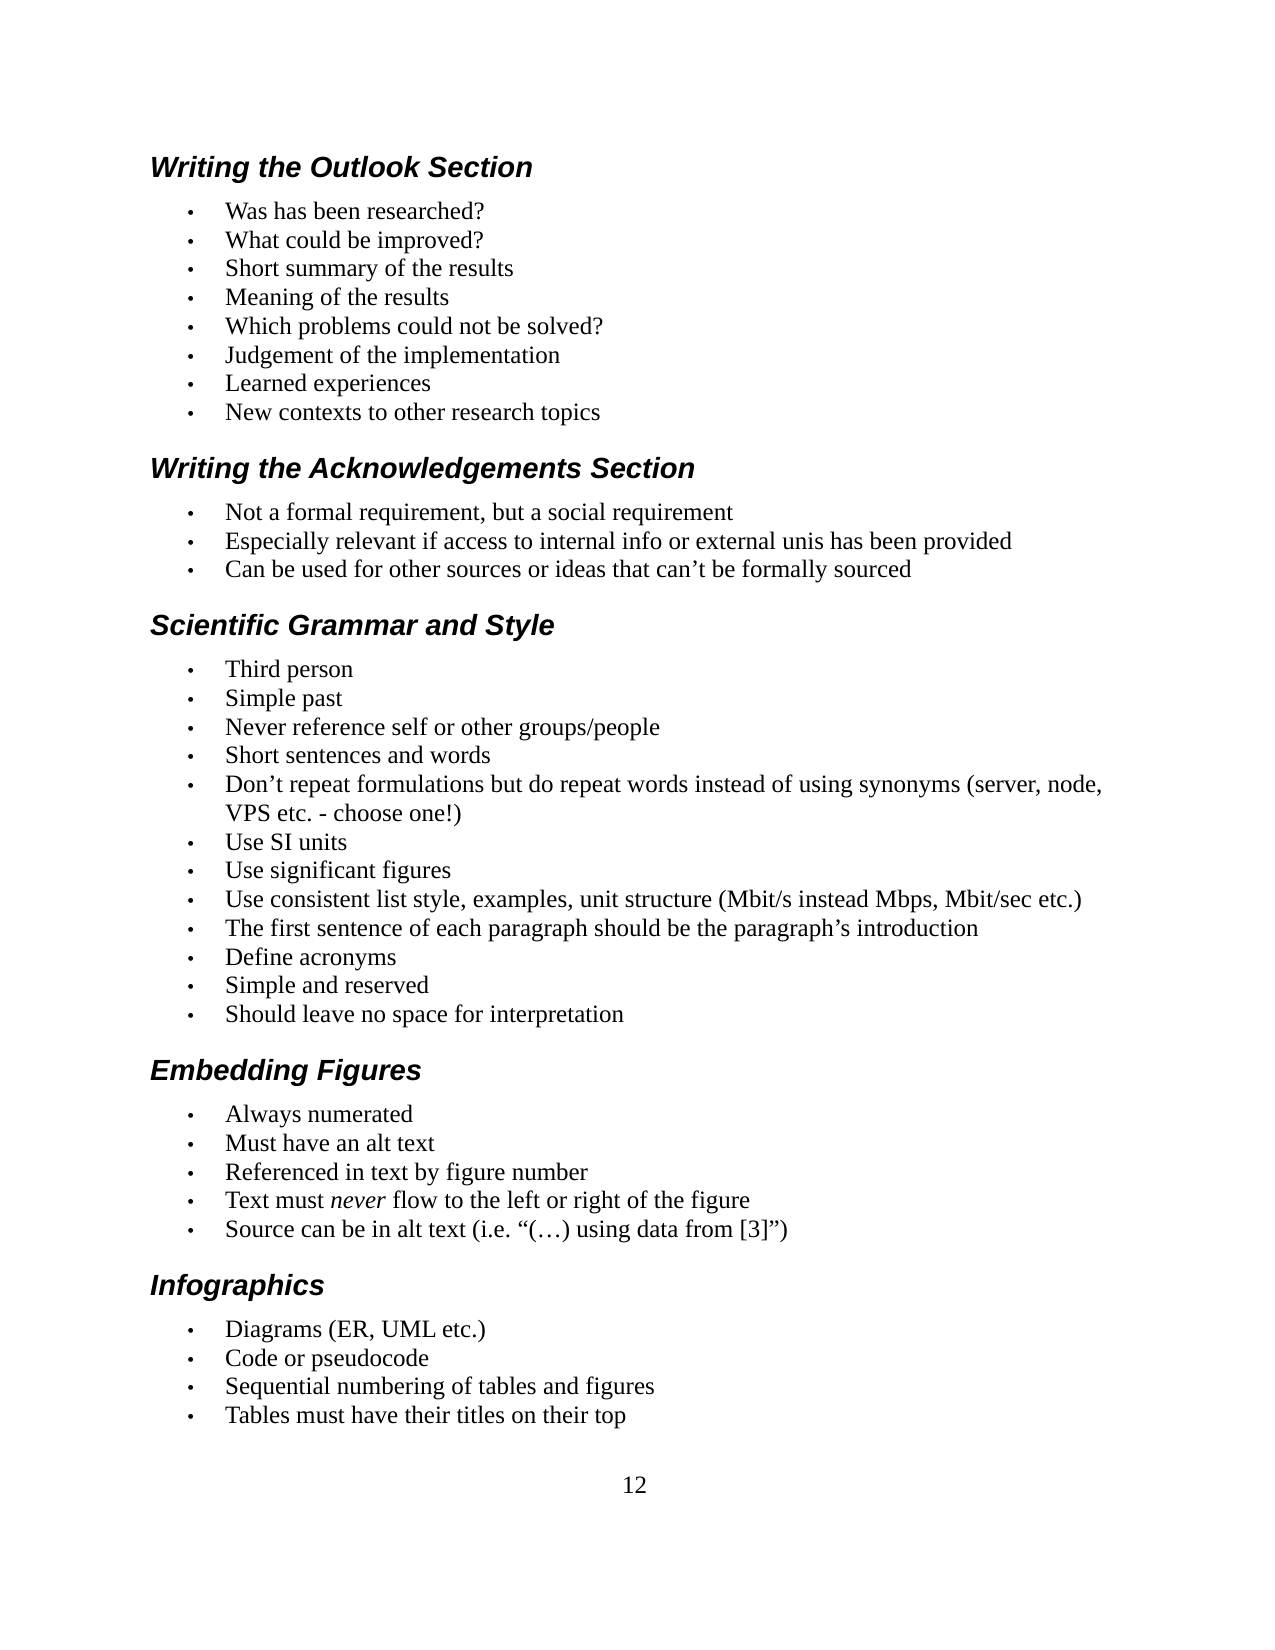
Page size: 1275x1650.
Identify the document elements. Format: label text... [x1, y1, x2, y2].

list Define acronyms [187, 942, 1125, 971]
list Third person [187, 654, 1125, 683]
list Code or pseudocode [187, 1343, 1125, 1371]
subtitle Embedding Figures [150, 1053, 1125, 1087]
list Diagrams (ER, UML etc.) [187, 1314, 1125, 1343]
list Use SI units [187, 827, 1125, 856]
subtitle Writing the Acknowledgements Section [150, 451, 1125, 484]
list Never reference self or other groups/people [187, 712, 1125, 741]
list Always numerated [187, 1099, 1125, 1128]
list Don’t repeat formulations but do repeat words instead of using synonyms (server, node, VPS etc. - choose one!) [187, 769, 1125, 827]
list Simple past [187, 683, 1125, 712]
list Source can be in alt text (i.e. “(…) using data from [3]”) [187, 1214, 1125, 1243]
list Which problems could not be solved? [187, 311, 1125, 340]
list Was has been researched? [187, 196, 1125, 225]
list Short sentences and words [187, 741, 1125, 769]
list What could be improved? [187, 225, 1125, 253]
list Can be used for other sources or ideas that can’t be formally sourced [187, 554, 1125, 583]
list New contexts to other research topics [187, 397, 1125, 426]
list Text must never flow to the left or right of the figure [187, 1185, 1125, 1214]
subtitle Infographics [150, 1268, 1125, 1301]
list Use significant figures [187, 856, 1125, 884]
list Simple and reserved [187, 971, 1125, 999]
list Not a formal requirement, but a social requirement [187, 497, 1125, 526]
list Meaning of the results [187, 282, 1125, 311]
list Learned experiences [187, 368, 1125, 397]
subtitle Writing the Outlook Section [150, 150, 1125, 183]
list Tables must have their titles on their top [187, 1400, 1125, 1429]
list The first sentence of each paragraph should be the paragraph’s introduction [187, 913, 1125, 942]
list Especially relevant if access to internal info or external unis has been provided [187, 526, 1125, 554]
list Referenced in text by figure number [187, 1157, 1125, 1185]
list Should leave no space for interpretation [187, 999, 1125, 1028]
list Use consistent list style, examples, unit structure (Mbit/s instead Mbps, Mbit/sec etc.) [187, 884, 1125, 913]
subtitle Scientific Grammar and Style [150, 608, 1125, 642]
list Must have an alt text [187, 1128, 1125, 1157]
list Sequential numbering of tables and figures [187, 1371, 1125, 1400]
list Judgement of the implementation [187, 340, 1125, 368]
list Short summary of the results [187, 253, 1125, 282]
